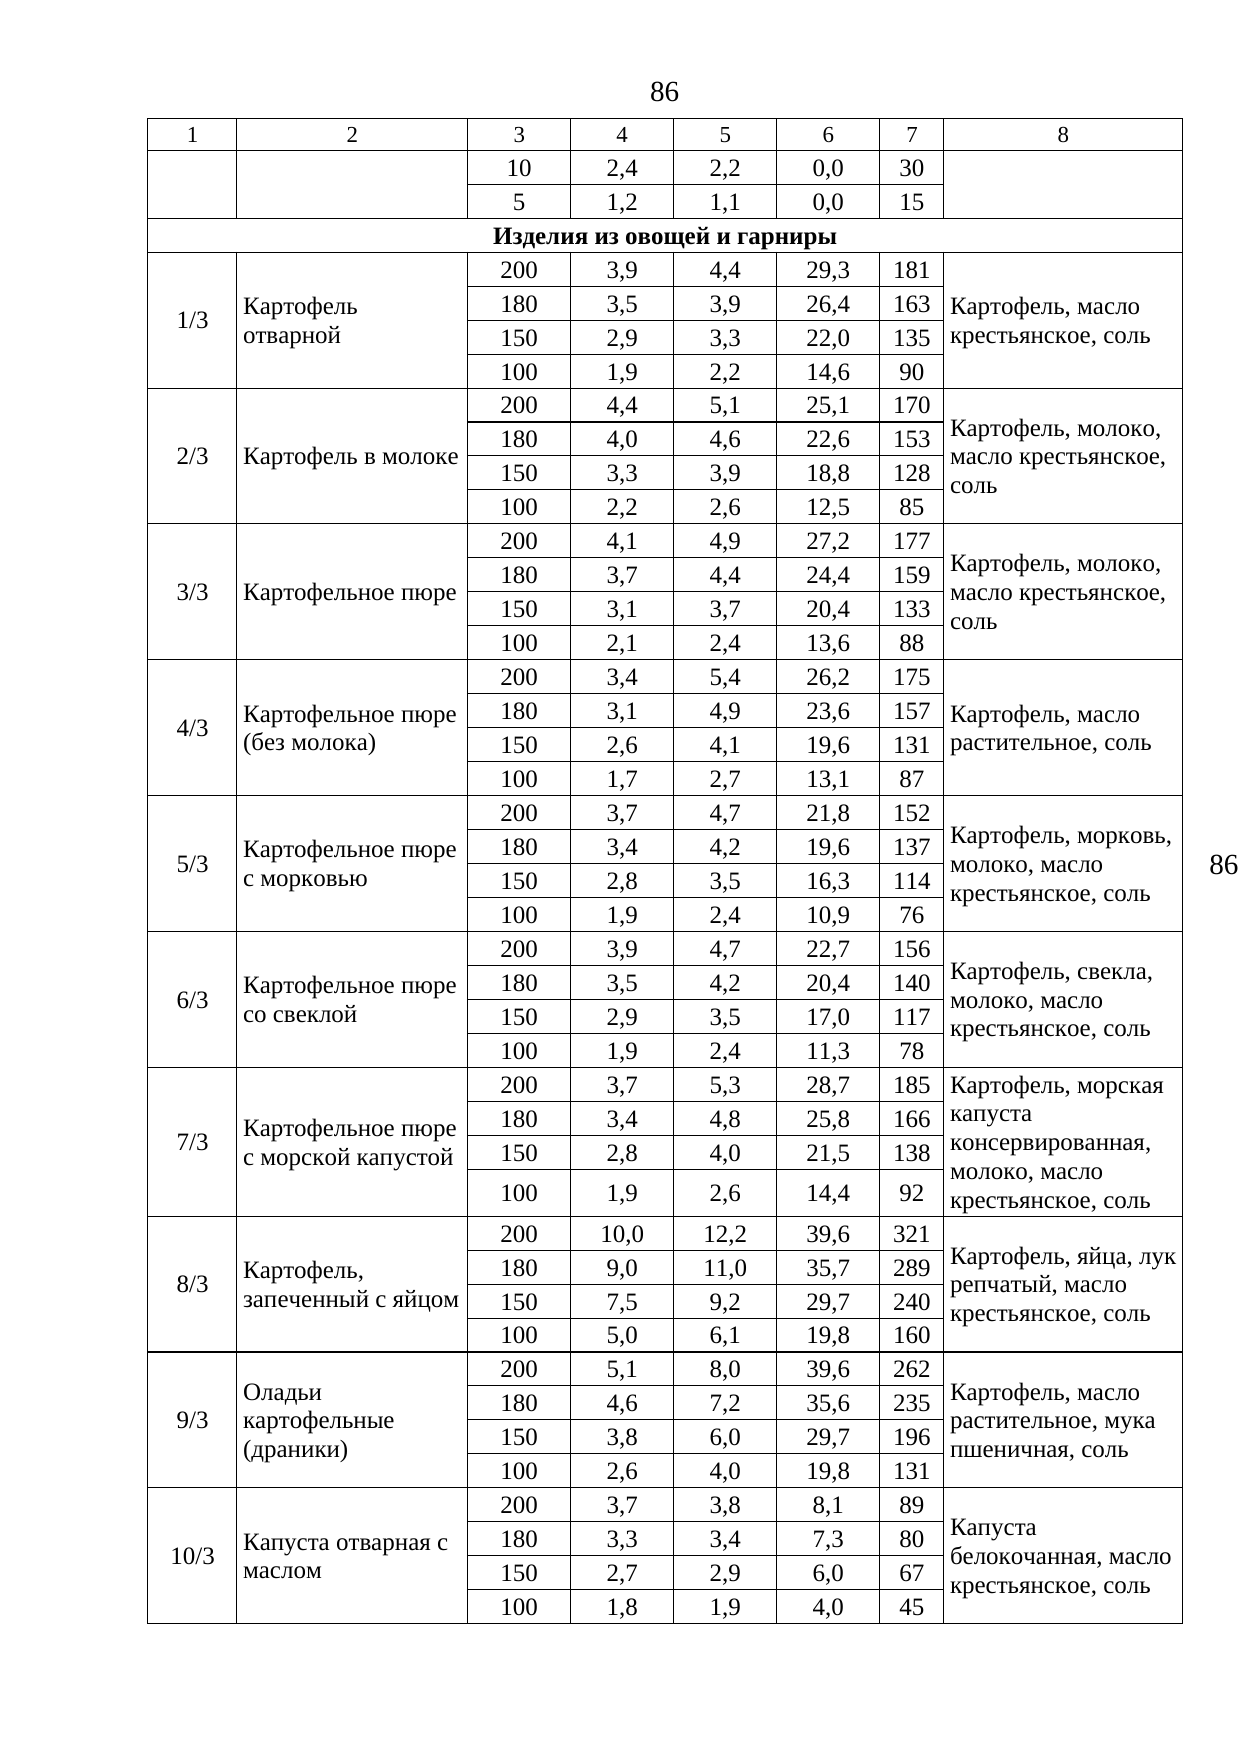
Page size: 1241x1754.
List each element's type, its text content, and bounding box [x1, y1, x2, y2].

table_cell 4,4 [571, 389, 673, 421]
table_cell 4,9 [674, 694, 776, 727]
table_cell 23,6 [777, 694, 879, 727]
table_header 5 [674, 119, 776, 150]
table_cell 3,5 [674, 864, 776, 897]
table_cell 2,7 [571, 1556, 673, 1589]
table_cell 30 [880, 151, 943, 184]
table_cell 1,1 [674, 185, 776, 218]
table_cell 150 [468, 321, 570, 353]
table_cell Картофельное пюре с морковью [237, 796, 467, 931]
table_cell 78 [880, 1034, 943, 1067]
table_cell 19,8 [777, 1454, 879, 1487]
table_cell [237, 151, 467, 218]
table_cell 150 [468, 1285, 570, 1317]
table_cell 3,7 [571, 558, 673, 591]
table_cell 180 [468, 558, 570, 591]
table_cell 150 [468, 456, 570, 489]
table_cell 100 [468, 898, 570, 931]
table_cell 180 [468, 1386, 570, 1419]
table_cell 3,4 [571, 660, 673, 693]
table_cell 2,9 [674, 1556, 776, 1589]
table_cell 160 [880, 1319, 943, 1351]
table_cell 67 [880, 1556, 943, 1589]
table_cell 321 [880, 1217, 943, 1249]
table_cell 2,6 [571, 728, 673, 761]
table_cell 11,0 [674, 1251, 776, 1283]
table_cell 7,2 [674, 1386, 776, 1419]
table_cell 19,6 [777, 728, 879, 761]
table_cell 26,4 [777, 287, 879, 319]
table_cell 7,5 [571, 1285, 673, 1317]
table_cell 4,8 [674, 1102, 776, 1134]
table_cell Картофельное пюре [237, 524, 467, 659]
table_cell 35,7 [777, 1251, 879, 1283]
table_cell 3,7 [571, 1488, 673, 1521]
table_cell 100 [468, 490, 570, 523]
table_cell 2,9 [571, 321, 673, 353]
table_cell 3/3 [148, 524, 236, 659]
table_cell 200 [468, 524, 570, 557]
table_cell 12,5 [777, 490, 879, 523]
table_cell Картофель, масло растительное, мука пшеничная, соль [944, 1353, 1182, 1487]
table_cell 26,2 [777, 660, 879, 693]
table_cell 200 [468, 1217, 570, 1249]
table_cell Картофель, морковь, молоко, масло крестьянское, соль [944, 796, 1182, 931]
table_cell 180 [468, 966, 570, 999]
table_cell 3,9 [674, 287, 776, 319]
table_cell 159 [880, 558, 943, 591]
table_cell 3,7 [571, 1068, 673, 1101]
table_cell 200 [468, 796, 570, 829]
table_cell Картофель, молоко, масло крестьянское, соль [944, 524, 1182, 659]
table_cell 2,4 [571, 151, 673, 184]
table_cell 200 [468, 660, 570, 693]
table_cell 1,9 [674, 1590, 776, 1623]
table_cell 28,7 [777, 1068, 879, 1101]
table_cell 133 [880, 592, 943, 625]
table_cell 6,0 [777, 1556, 879, 1589]
table_cell 235 [880, 1386, 943, 1419]
table_cell 131 [880, 1454, 943, 1487]
table_cell 2,4 [674, 898, 776, 931]
table_cell 3,4 [571, 1102, 673, 1134]
table_cell 5,3 [674, 1068, 776, 1101]
table_cell 150 [468, 592, 570, 625]
table_cell 76 [880, 898, 943, 931]
table_cell 200 [468, 1068, 570, 1101]
table_cell 5,1 [571, 1353, 673, 1385]
table_cell 128 [880, 456, 943, 489]
table_cell 92 [880, 1170, 943, 1216]
table_cell 177 [880, 524, 943, 557]
table_cell 85 [880, 490, 943, 523]
table_cell 2,6 [571, 1454, 673, 1487]
table_cell 4,2 [674, 966, 776, 999]
table_cell 4,2 [674, 830, 776, 863]
table_cell 17,0 [777, 1000, 879, 1033]
table_cell 10/3 [148, 1488, 236, 1623]
table_cell 150 [468, 1136, 570, 1168]
table_cell 289 [880, 1251, 943, 1283]
table_cell 6,1 [674, 1319, 776, 1351]
table_cell 4,0 [674, 1454, 776, 1487]
table_cell 4/3 [148, 660, 236, 795]
table_cell Картофельное пюре со свеклой [237, 932, 467, 1067]
table_cell 175 [880, 660, 943, 693]
table_cell 35,6 [777, 1386, 879, 1419]
table_cell 3,9 [571, 253, 673, 286]
table_cell 21,5 [777, 1136, 879, 1168]
table_cell 3,9 [571, 932, 673, 965]
table_cell 2,8 [571, 1136, 673, 1168]
table_cell 14,4 [777, 1170, 879, 1216]
table_cell 157 [880, 694, 943, 727]
table_cell 4,1 [674, 728, 776, 761]
table_cell 5,0 [571, 1319, 673, 1351]
table_cell 153 [880, 423, 943, 455]
table_cell 10,9 [777, 898, 879, 931]
table_cell Картофель, масло крестьянское, соль [944, 253, 1182, 387]
table_cell 2,6 [674, 490, 776, 523]
table_header 2 [237, 119, 467, 150]
table_cell 13,1 [777, 762, 879, 795]
table_cell 14,6 [777, 355, 879, 387]
table_cell 200 [468, 253, 570, 286]
table_cell 100 [468, 1319, 570, 1351]
table_cell 29,3 [777, 253, 879, 286]
table_cell 4,7 [674, 796, 776, 829]
table_cell 152 [880, 796, 943, 829]
table_cell 5,1 [674, 389, 776, 421]
table_cell 170 [880, 389, 943, 421]
table_cell 100 [468, 1034, 570, 1067]
table_cell 100 [468, 762, 570, 795]
table_cell 100 [468, 355, 570, 387]
table_cell 24,4 [777, 558, 879, 591]
table_cell 8,0 [674, 1353, 776, 1385]
table_cell 137 [880, 830, 943, 863]
table_cell 100 [468, 626, 570, 659]
table_cell 200 [468, 1488, 570, 1521]
table_header 6 [777, 119, 879, 150]
table_cell 100 [468, 1590, 570, 1623]
table_cell Картофель, морская капуста консервированная, молоко, масло крестьянское, соль [944, 1068, 1182, 1216]
table_cell 180 [468, 694, 570, 727]
table_cell 21,8 [777, 796, 879, 829]
table_cell 138 [880, 1136, 943, 1168]
table_cell 2,6 [674, 1170, 776, 1216]
table_cell 3,1 [571, 694, 673, 727]
table_cell Картофельное пюре с морской капустой [237, 1068, 467, 1216]
table_cell 163 [880, 287, 943, 319]
table_cell 4,0 [777, 1590, 879, 1623]
table_cell Картофель, яйца, лук репчатый, масло крестьянское, соль [944, 1217, 1182, 1351]
table_cell 3,3 [571, 1522, 673, 1555]
table_cell 9/3 [148, 1353, 236, 1487]
table_cell 131 [880, 728, 943, 761]
table_cell 4,1 [571, 524, 673, 557]
table_cell 180 [468, 1102, 570, 1134]
table_cell 3,3 [674, 321, 776, 353]
table_cell 13,6 [777, 626, 879, 659]
table_cell 25,8 [777, 1102, 879, 1134]
table_cell Картофель, масло растительное, соль [944, 660, 1182, 795]
table_cell 39,6 [777, 1217, 879, 1249]
table_cell 89 [880, 1488, 943, 1521]
table_cell 114 [880, 864, 943, 897]
table_cell 2,2 [674, 151, 776, 184]
table_cell 3,7 [674, 592, 776, 625]
table_cell Картофель, молоко, масло крестьянское, соль [944, 389, 1182, 523]
table_cell Оладьи картофельные (драники) [237, 1353, 467, 1487]
table_cell 1,9 [571, 1170, 673, 1216]
table_cell 1,7 [571, 762, 673, 795]
table_cell 3,5 [571, 287, 673, 319]
table_cell 156 [880, 932, 943, 965]
table_cell 2/3 [148, 389, 236, 523]
table_cell 4,0 [674, 1136, 776, 1168]
table_header 7 [880, 119, 943, 150]
table_cell Картофель, свекла, молоко, масло крестьянское, соль [944, 932, 1182, 1067]
table_cell 12,2 [674, 1217, 776, 1249]
table_cell 5/3 [148, 796, 236, 931]
table_cell 0,0 [777, 151, 879, 184]
table_cell Картофель, запеченный с яйцом [237, 1217, 467, 1351]
table_cell 5,4 [674, 660, 776, 693]
table_cell 150 [468, 1000, 570, 1033]
table_cell 3,5 [674, 1000, 776, 1033]
table_cell 4,4 [674, 558, 776, 591]
table_cell 80 [880, 1522, 943, 1555]
table_header 8 [944, 119, 1182, 150]
table_header 1 [148, 119, 236, 150]
table_cell 11,3 [777, 1034, 879, 1067]
table_cell 180 [468, 423, 570, 455]
table_cell 0,0 [777, 185, 879, 218]
table_cell 100 [468, 1170, 570, 1216]
table_cell 150 [468, 1556, 570, 1589]
table_cell 150 [468, 864, 570, 897]
table_cell 45 [880, 1590, 943, 1623]
table_cell 88 [880, 626, 943, 659]
table_cell 140 [880, 966, 943, 999]
table_cell 4,9 [674, 524, 776, 557]
table_cell 117 [880, 1000, 943, 1033]
table_cell 3,5 [571, 966, 673, 999]
table_cell 180 [468, 1251, 570, 1283]
table_cell Капуста белокочанная, масло крестьянское, соль [944, 1488, 1182, 1623]
table_cell 16,3 [777, 864, 879, 897]
table_cell 180 [468, 287, 570, 319]
table_cell 3,1 [571, 592, 673, 625]
table_cell 200 [468, 389, 570, 421]
table_cell 4,0 [571, 423, 673, 455]
table_cell 262 [880, 1353, 943, 1385]
table_cell 2,4 [674, 1034, 776, 1067]
table_cell 9,2 [674, 1285, 776, 1317]
table_cell 1,9 [571, 898, 673, 931]
table_cell 1,2 [571, 185, 673, 218]
table_cell 4,6 [674, 423, 776, 455]
table_cell Картофельное пюре (без молока) [237, 660, 467, 795]
table_cell [148, 151, 236, 218]
table_cell Картофель в молоке [237, 389, 467, 523]
table_cell 135 [880, 321, 943, 353]
table_cell 19,8 [777, 1319, 879, 1351]
table_cell 15 [880, 185, 943, 218]
table_cell 2,7 [674, 762, 776, 795]
table_cell 90 [880, 355, 943, 387]
table_cell 2,2 [571, 490, 673, 523]
table_cell 22,0 [777, 321, 879, 353]
table_cell 181 [880, 253, 943, 286]
table_cell 7/3 [148, 1068, 236, 1216]
table_cell 1/3 [148, 253, 236, 387]
table_cell 1,9 [571, 355, 673, 387]
table_cell Изделия из овощей и гарниры [148, 219, 1182, 252]
table_cell 6/3 [148, 932, 236, 1067]
table_cell 1,8 [571, 1590, 673, 1623]
table_cell [944, 151, 1182, 218]
table_cell 20,4 [777, 592, 879, 625]
table_cell 3,9 [674, 456, 776, 489]
table_cell 5 [468, 185, 570, 218]
table_cell 8/3 [148, 1217, 236, 1351]
table_cell 6,0 [674, 1420, 776, 1453]
table_cell 3,7 [571, 796, 673, 829]
table_cell 3,3 [571, 456, 673, 489]
table_cell 100 [468, 1454, 570, 1487]
table_header 4 [571, 119, 673, 150]
table_cell 8,1 [777, 1488, 879, 1521]
table_header 3 [468, 119, 570, 150]
table_cell 180 [468, 1522, 570, 1555]
table_cell 185 [880, 1068, 943, 1101]
table_cell 4,6 [571, 1386, 673, 1419]
table_cell 180 [468, 830, 570, 863]
table_cell 150 [468, 1420, 570, 1453]
table_cell 87 [880, 762, 943, 795]
table_cell 200 [468, 1353, 570, 1385]
table_cell 4,4 [674, 253, 776, 286]
table_cell 2,4 [674, 626, 776, 659]
table_cell 150 [468, 728, 570, 761]
table_cell Капуста отварная с маслом [237, 1488, 467, 1623]
table_cell 200 [468, 932, 570, 965]
table_cell 19,6 [777, 830, 879, 863]
table_cell 2,2 [674, 355, 776, 387]
table_cell 39,6 [777, 1353, 879, 1385]
table_cell 20,4 [777, 966, 879, 999]
table_cell 3,8 [571, 1420, 673, 1453]
table_cell 29,7 [777, 1285, 879, 1317]
table_cell 7,3 [777, 1522, 879, 1555]
table_cell 1,9 [571, 1034, 673, 1067]
table_cell 27,2 [777, 524, 879, 557]
table_cell 4,7 [674, 932, 776, 965]
table_cell 10 [468, 151, 570, 184]
table_cell 240 [880, 1285, 943, 1317]
table_cell 2,9 [571, 1000, 673, 1033]
table_cell 3,4 [674, 1522, 776, 1555]
table_cell 22,7 [777, 932, 879, 965]
table_cell 2,8 [571, 864, 673, 897]
table_cell 10,0 [571, 1217, 673, 1249]
table_cell 25,1 [777, 389, 879, 421]
table_cell Картофель отварной [237, 253, 467, 387]
table_cell 166 [880, 1102, 943, 1134]
table_cell 18,8 [777, 456, 879, 489]
table_cell 3,8 [674, 1488, 776, 1521]
table_cell 29,7 [777, 1420, 879, 1453]
table_cell 22,6 [777, 423, 879, 455]
table_cell 9,0 [571, 1251, 673, 1283]
table_cell 196 [880, 1420, 943, 1453]
table_cell 2,1 [571, 626, 673, 659]
table_cell 3,4 [571, 830, 673, 863]
